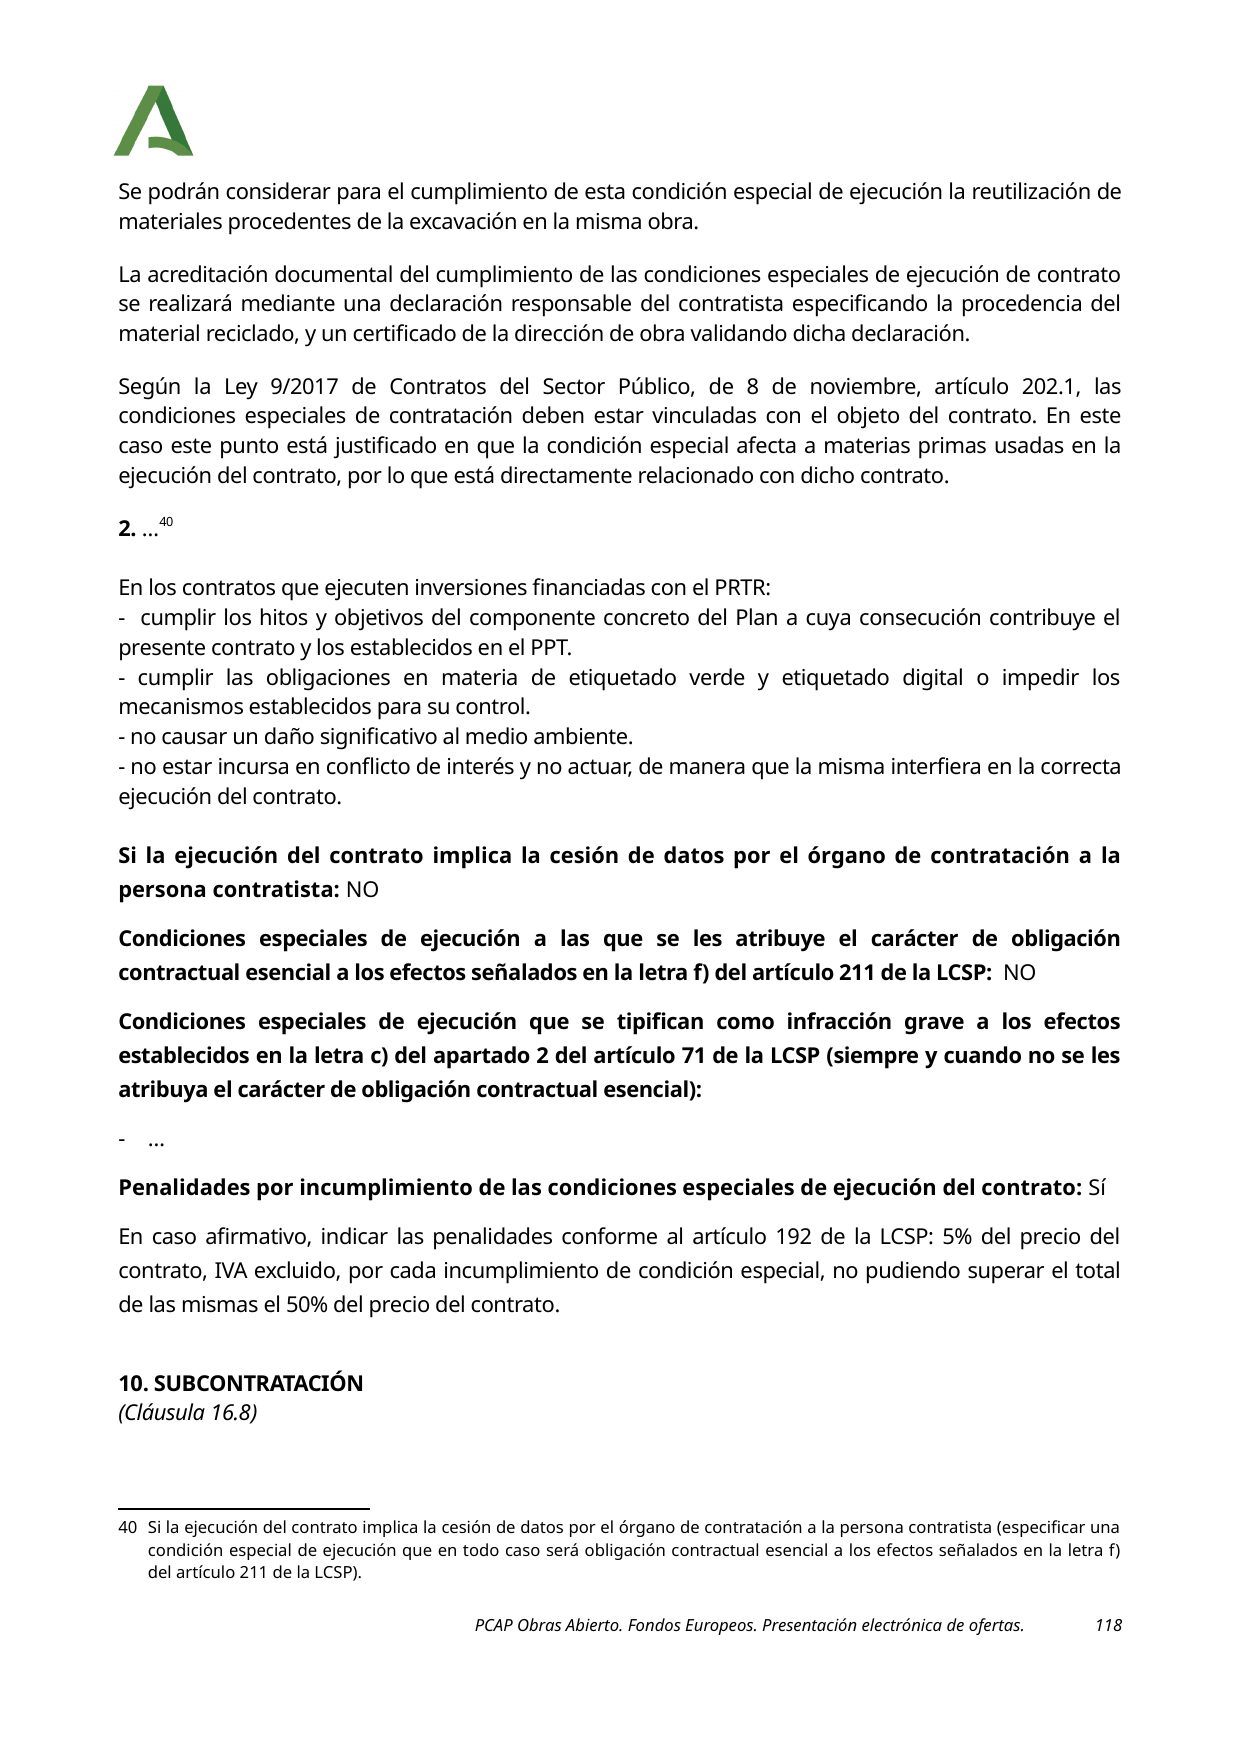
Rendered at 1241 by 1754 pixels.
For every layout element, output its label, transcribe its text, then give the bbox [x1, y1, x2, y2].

text 2. … [118, 513, 1122, 542]
text 10. SUBCONTRATACIÓN [118, 1368, 1122, 1397]
text Penalidades por incumplimiento de las condiciones especiales de ejecución del contrato: Sí [118, 1172, 1122, 1202]
text Condiciones especiales de ejecución a las que se les atribuye el carácter de obligación contractual esencial a los efectos señalados en la letra f) del artículo 211 de la LCSP: NO [118, 923, 1122, 987]
text Si la ejecución del contrato implica la cesión de datos por el órgano de contratación a la persona contratista (especificar una condición especial de ejecución que en todo caso será obligación contractual esencial a los efectos señalados en la letra f) del artículo 211 de la LCSP). [118, 1516, 1122, 1584]
text Se podrán considerar para el cumplimiento de esta condición especial de ejecución la reutilización de materiales procedentes de la excavación en la misma obra. [118, 176, 1122, 236]
text En caso afirmativo, indicar las penalidades conforme al artículo 192 de la LCSP: 5% del precio del contrato, IVA excluido, por cada incumplimiento de condición especial, no pudiendo superar el total de las mismas el 50% del precio del contrato. [118, 1221, 1122, 1319]
text (Cláusula 16.8) [118, 1397, 1122, 1427]
picture [109, 81, 198, 160]
text - no causar un daño significativo al medio ambiente. [118, 721, 1122, 751]
text Según la Ley 9/2017 de Contratos del Sector Público, de 8 de noviembre, artículo 202.1, las condiciones especiales de contratación deben estar vinculadas con el objeto del contrato. En este caso este punto está justificado en que la condición especial afecta a materias primas usadas en la ejecución del contrato, por lo que está directamente relacionado con dicho contrato. [118, 371, 1122, 490]
text - cumplir los hitos y objetivos del componente concreto del Plan a cuya consecución contribuye el presente contrato y los establecidos en el PPT. [118, 602, 1122, 662]
text Condiciones especiales de ejecución que se tipifican como infracción grave a los efectos establecidos en la letra c) del apartado 2 del artículo 71 de la LCSP (siempre y cuando no se les atribuya el carácter de obligación contractual esencial): [118, 1006, 1122, 1104]
text La acreditación documental del cumplimiento de las condiciones especiales de ejecución de contrato se realizará mediante una declaración responsable del contratista especificando la procedencia del material reciclado, y un certificado de la dirección de obra validando dicha declaración. [118, 259, 1122, 348]
text - no estar incursa en conflicto de interés y no actuar, de manera que la misma interfiera en la correcta ejecución del contrato. [118, 751, 1122, 811]
text - … [118, 1123, 1122, 1153]
text - cumplir las obligaciones en materia de etiquetado verde y etiquetado digital o impedir los mecanismos establecidos para su control. [118, 662, 1122, 721]
text En los contratos que ejecuten inversiones financiadas con el PRTR: [118, 572, 1122, 602]
text Si la ejecución del contrato implica la cesión de datos por el órgano de contratación a la persona contratista: NO [118, 840, 1122, 904]
